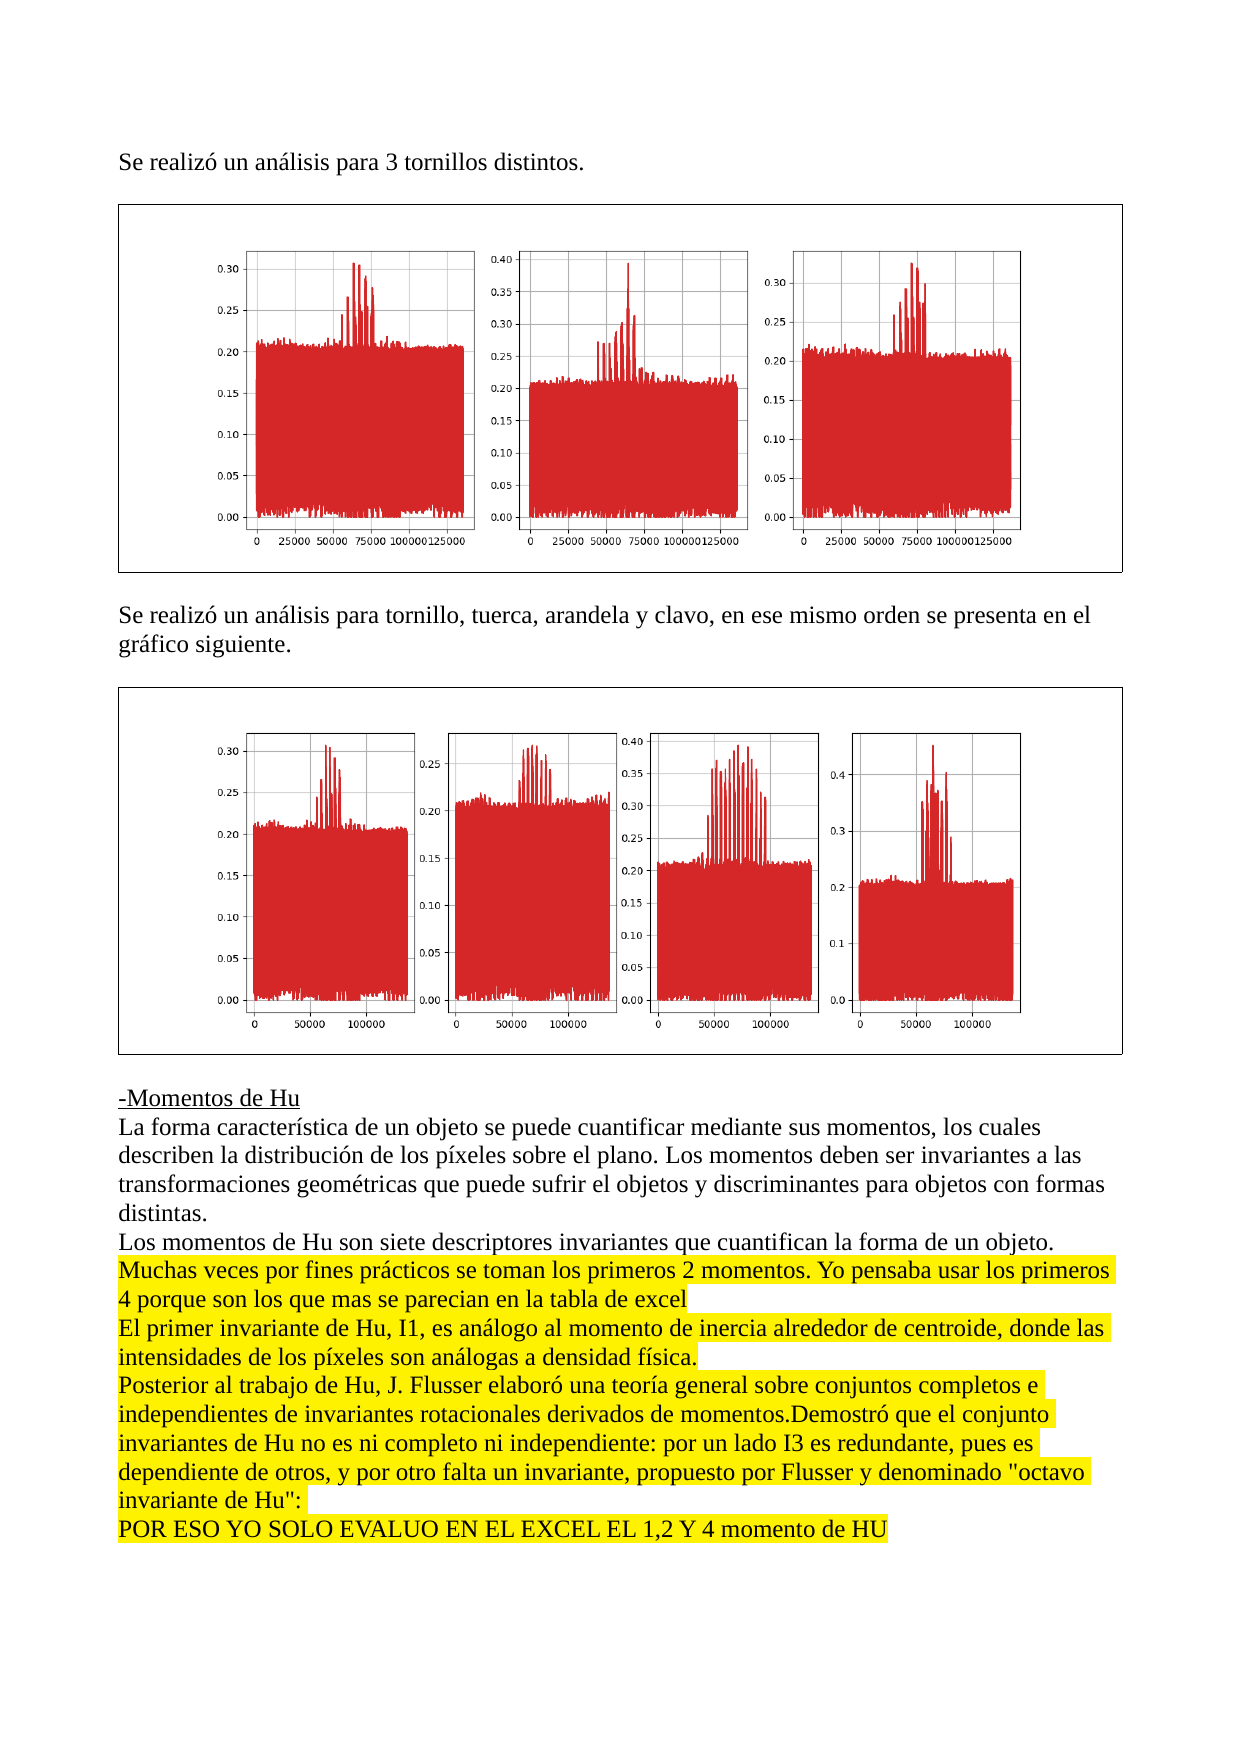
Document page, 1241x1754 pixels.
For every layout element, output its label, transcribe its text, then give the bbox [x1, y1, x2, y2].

text Se realizó un análisis para 3 tornillos distintos. [118, 147, 1122, 176]
text El primer invariante de Hu, I1, es análogo al momento de inercia alrededor de centroide, donde las intensidades de los píxeles son análogas a densidad física. [118, 1313, 1122, 1370]
picture [121, 207, 1119, 569]
text Posterior al trabajo de Hu, J. Flusser elaboró una teoría general sobre conjuntos completos e independientes de invariantes rotacionales derivados de momentos.Demostró que el conjunto invariantes de Hu no es ni completo ni independiente: por un lado I3 es redundante, pues es dependiente de otros, y por otro falta un invariante, propuesto por Flusser y denominado "octavo invariante de Hu": [118, 1370, 1122, 1514]
text Se realizó un análisis para tornillo, tuerca, arandela y clavo, en ese mismo orden se presenta en el gráfico siguiente. [118, 601, 1122, 658]
text -Momentos de Hu [118, 1083, 1122, 1112]
text La forma característica de un objeto se puede cuantificar mediante sus momentos, los cuales describen la distribución de los píxeles sobre el plano. Los momentos deben ser invariantes a las transformaciones geométricas que puede sufrir el objetos y discriminantes para objetos con formas distintas. [118, 1112, 1122, 1227]
text Los momentos de Hu son siete descriptores invariantes que cuantifican la forma de un objeto. Muchas veces por fines prácticos se toman los primeros 2 momentos. Yo pensaba usar los primeros 4 porque son los que mas se parecian en la tabla de excel [118, 1227, 1122, 1313]
picture [121, 689, 1119, 1052]
text POR ESO YO SOLO EVALUO EN EL EXCEL EL 1,2 Y 4 momento de HU [118, 1514, 1122, 1543]
